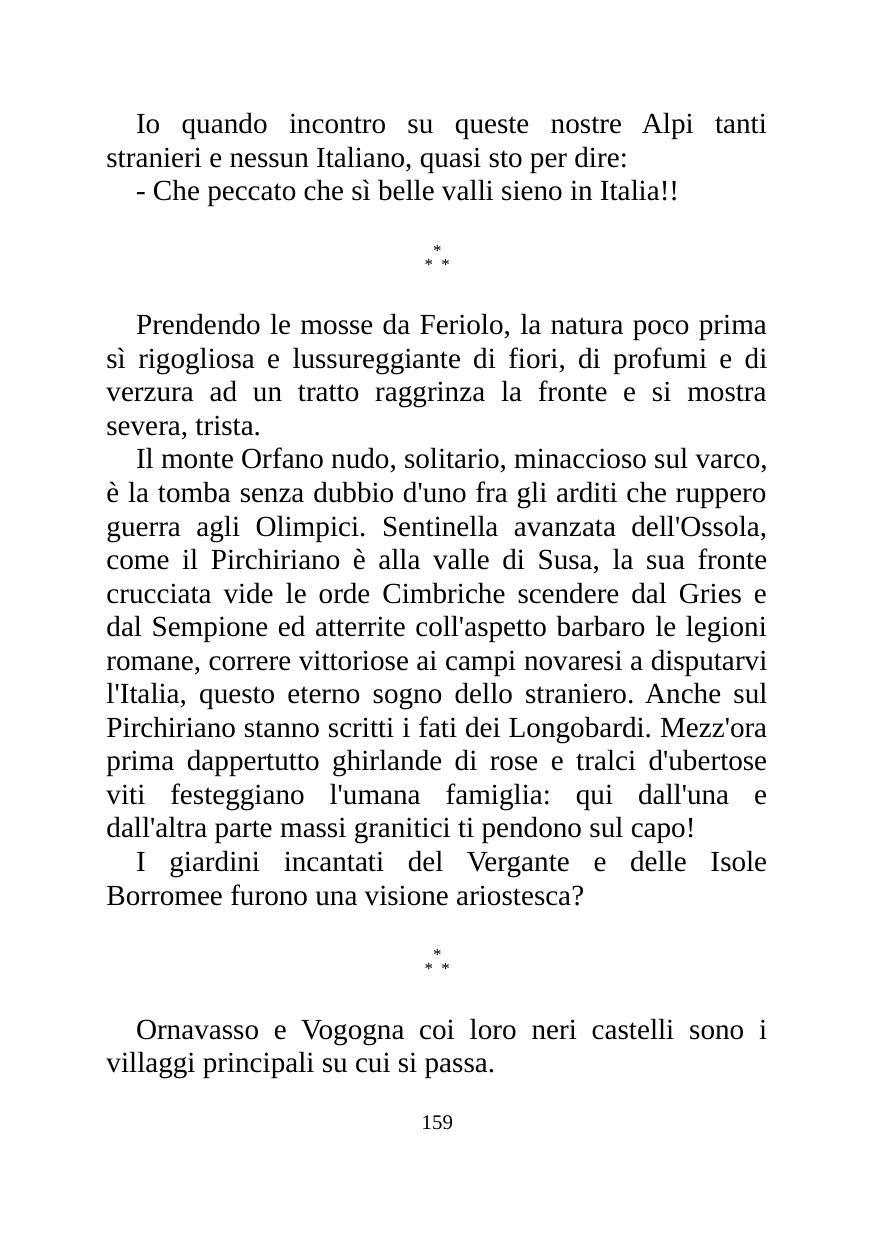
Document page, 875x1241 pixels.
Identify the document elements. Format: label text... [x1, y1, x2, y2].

text Io quando incontro su queste nostre Alpi tanti stranieri e nessun Italiano, quasi sto per dire: [106, 106, 768, 173]
text *** [106, 240, 768, 274]
text I giardini incantati del Vergante e delle Isole Borromee furono una visione ariostesca? [106, 844, 768, 911]
text Il monte Orfano nudo, solitario, minaccioso sul varco, è la tomba senza dubbio d'uno fra gli arditi che ruppero guerra agli Olimpici. Sentinella avanzata dell'Ossola, come il Pirchiriano è alla valle di Susa, la sua fronte crucciata vide le orde Cimbriche scendere dal Gries e dal Sempione ed atterrite coll'aspetto barbaro le legioni romane, correre vittoriose ai campi novaresi a disputarvi l'Italia, questo eterno sogno dello straniero. Anche sul Pirchiriano stanno scritti i fati dei Longobardi. Mezz'ora prima dappertutto ghirlande di rose e tralci d'ubertose viti festeggiano l'umana famiglia: qui dall'una e dall'altra parte massi granitici ti pendono sul capo! [106, 442, 768, 844]
text Ornavasso e Vogogna coi loro neri castelli sono i villaggi principali su cui si passa. [106, 1012, 768, 1079]
text Prendendo le mosse da Feriolo, la natura poco prima sì rigogliosa e lussureggiante di fiori, di profumi e di verzura ad un tratto raggrinza la fronte e si mostra severa, trista. [106, 307, 768, 442]
text *** [106, 945, 768, 978]
text - Che peccato che sì belle valli sieno in Italia!! [106, 173, 768, 207]
